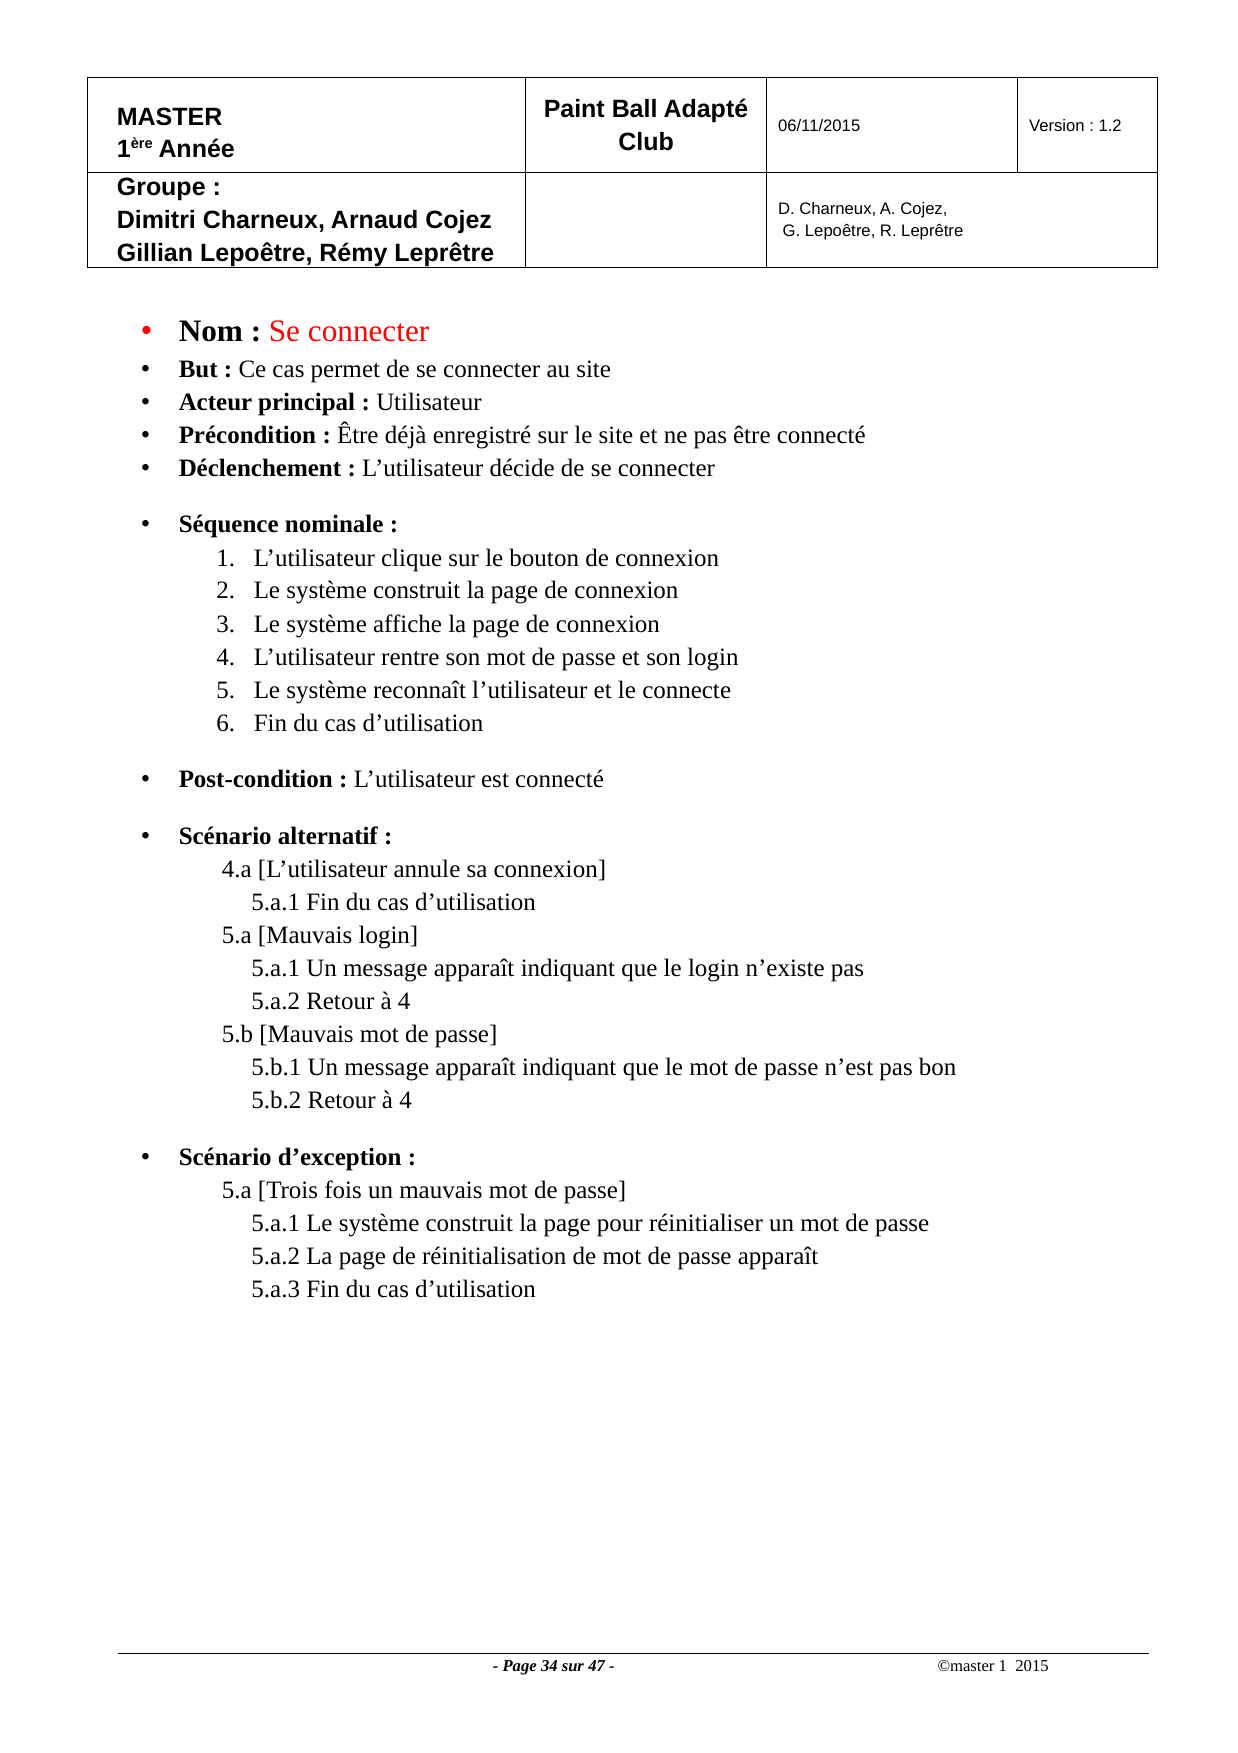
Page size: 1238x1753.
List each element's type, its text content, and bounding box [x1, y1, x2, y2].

list Le système construit la page de connexion [216, 576, 1149, 604]
list Nom : Se connecter [141, 313, 1149, 348]
text 5.a.1 Un message apparaît indiquant que le login n’existe pas [103, 953, 1149, 982]
text 5.a.2 La page de réinitialisation de mot de passe apparaît [103, 1241, 1149, 1270]
list Le système affiche la page de connexion [216, 609, 1149, 637]
text 5.b.2 Retour à 4 [103, 1085, 1149, 1114]
list Post-condition : L’utilisateur est connecté [141, 764, 1149, 793]
text 4.a [L’utilisateur annule sa connexion] [103, 854, 1149, 883]
text 5.a [Mauvais login] [103, 920, 1149, 949]
list Le système reconnaît l’utilisateur et le connecte [216, 675, 1149, 703]
text 5.a.1 Le système construit la page pour réinitialiser un mot de passe [103, 1208, 1149, 1237]
list Scénario d’exception : [141, 1142, 1149, 1171]
list Acteur principal : Utilisateur [141, 387, 1149, 416]
text 5.b [Mauvais mot de passe] [103, 1019, 1149, 1048]
text 5.a [Trois fois un mauvais mot de passe] [103, 1175, 1149, 1204]
list Déclenchement : L’utilisateur décide de se connecter [141, 453, 1149, 482]
text 5.a.1 Fin du cas d’utilisation [103, 887, 1149, 916]
text 5.b.1 Un message apparaît indiquant que le mot de passe n’est pas bon [103, 1052, 1149, 1081]
list Fin du cas d’utilisation [216, 708, 1149, 736]
list Précondition : Être déjà enregistré sur le site et ne pas être connecté [141, 420, 1149, 449]
list Séquence nominale : [141, 509, 1149, 538]
list Scénario alternatif : [141, 821, 1149, 850]
list But : Ce cas permet de se connecter au site [141, 354, 1149, 383]
list L’utilisateur clique sur le bouton de connexion [216, 543, 1149, 571]
list L’utilisateur rentre son mot de passe et son login [216, 642, 1149, 670]
text 5.a.3 Fin du cas d’utilisation [103, 1274, 1149, 1303]
text 5.a.2 Retour à 4 [103, 986, 1149, 1015]
